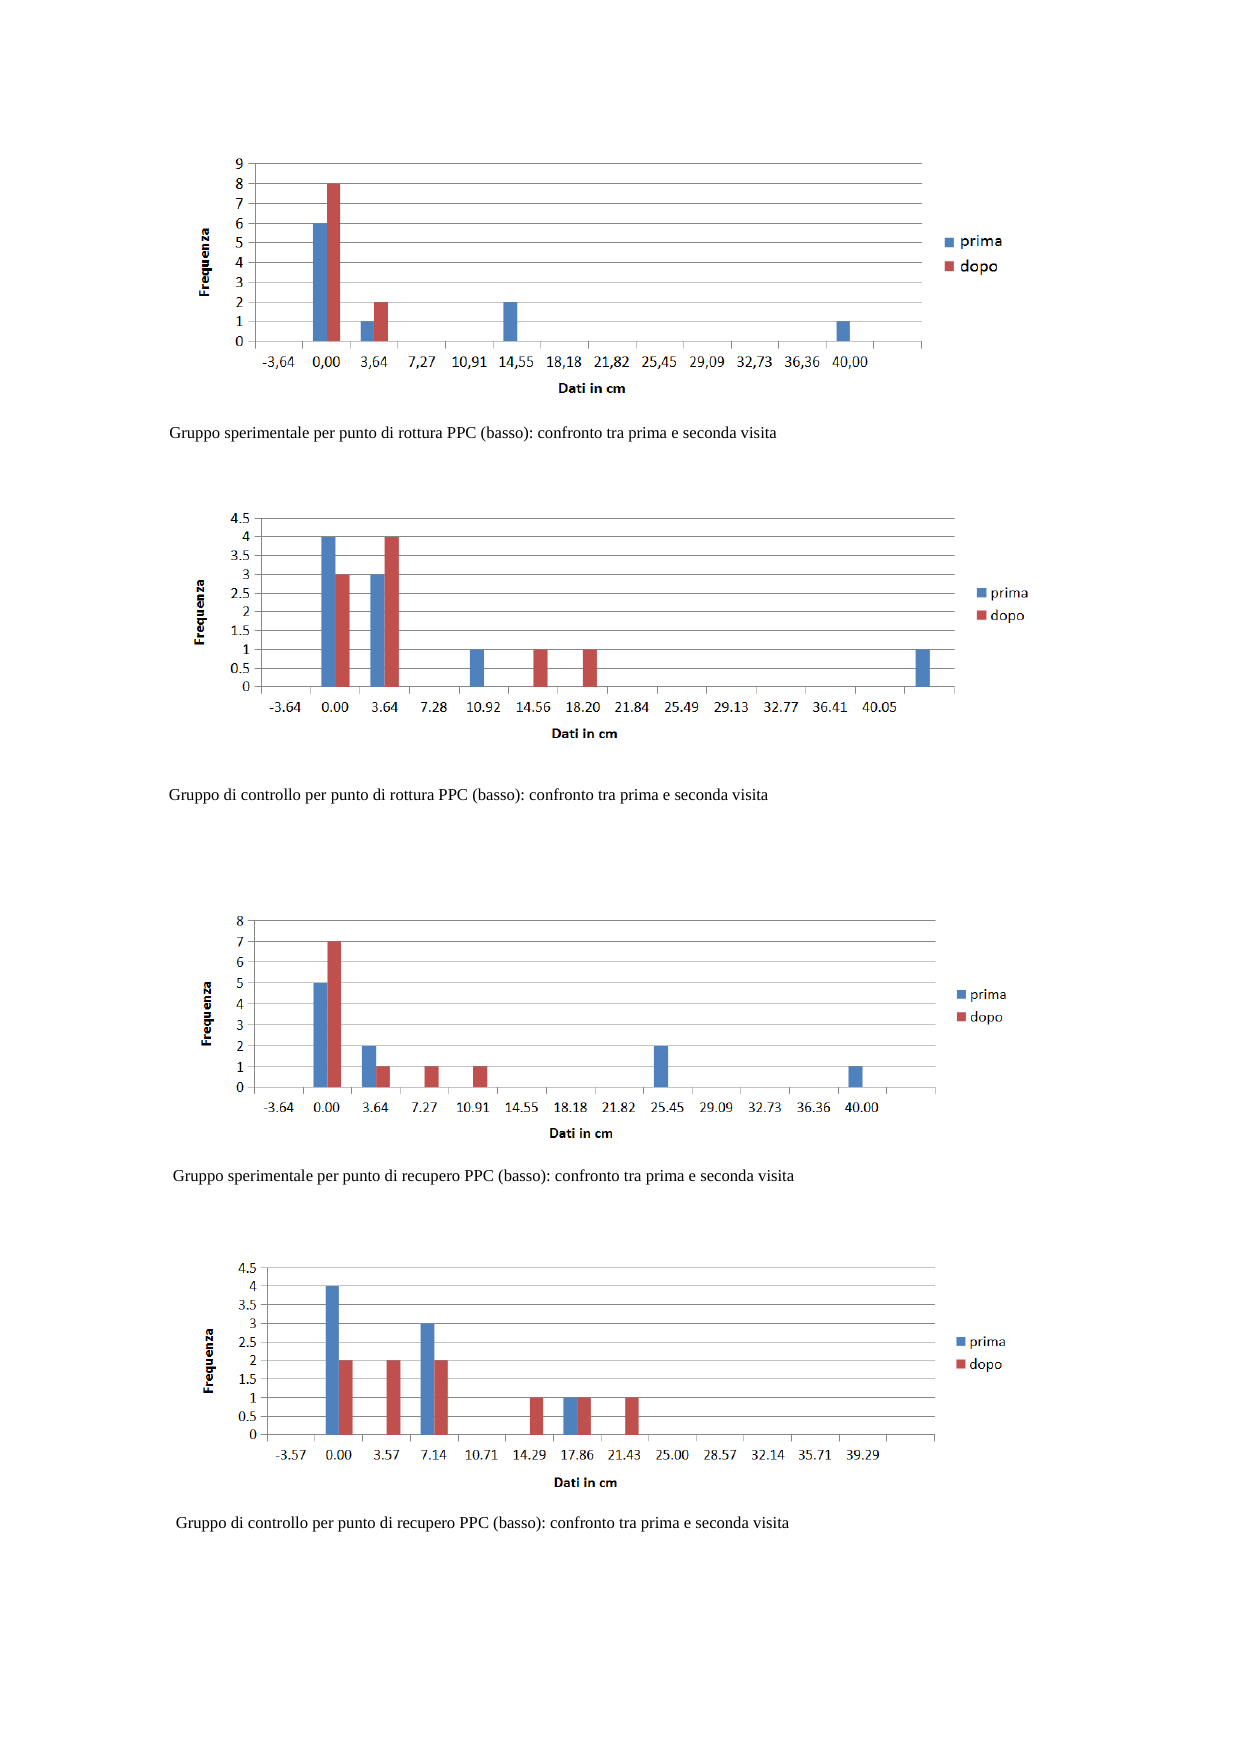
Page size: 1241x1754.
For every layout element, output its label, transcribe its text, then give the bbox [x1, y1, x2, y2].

picture [168, 491, 1042, 766]
text Gruppo di controllo per punto di rottura PPC (basso): confronto tra prima e seconda visita [168, 766, 1042, 804]
picture [175, 1241, 1019, 1513]
text Gruppo sperimentale per punto di recupero PPC (basso): confronto tra prima e seconda visita [173, 1166, 1019, 1185]
picture [172, 895, 1020, 1166]
text Gruppo di controllo per punto di recupero PPC (basso): confronto tra prima e seconda visita [176, 1513, 1018, 1532]
picture [169, 139, 1070, 423]
text Gruppo sperimentale per punto di rottura PPC (basso): confronto tra prima e seconda visita [169, 423, 1070, 442]
